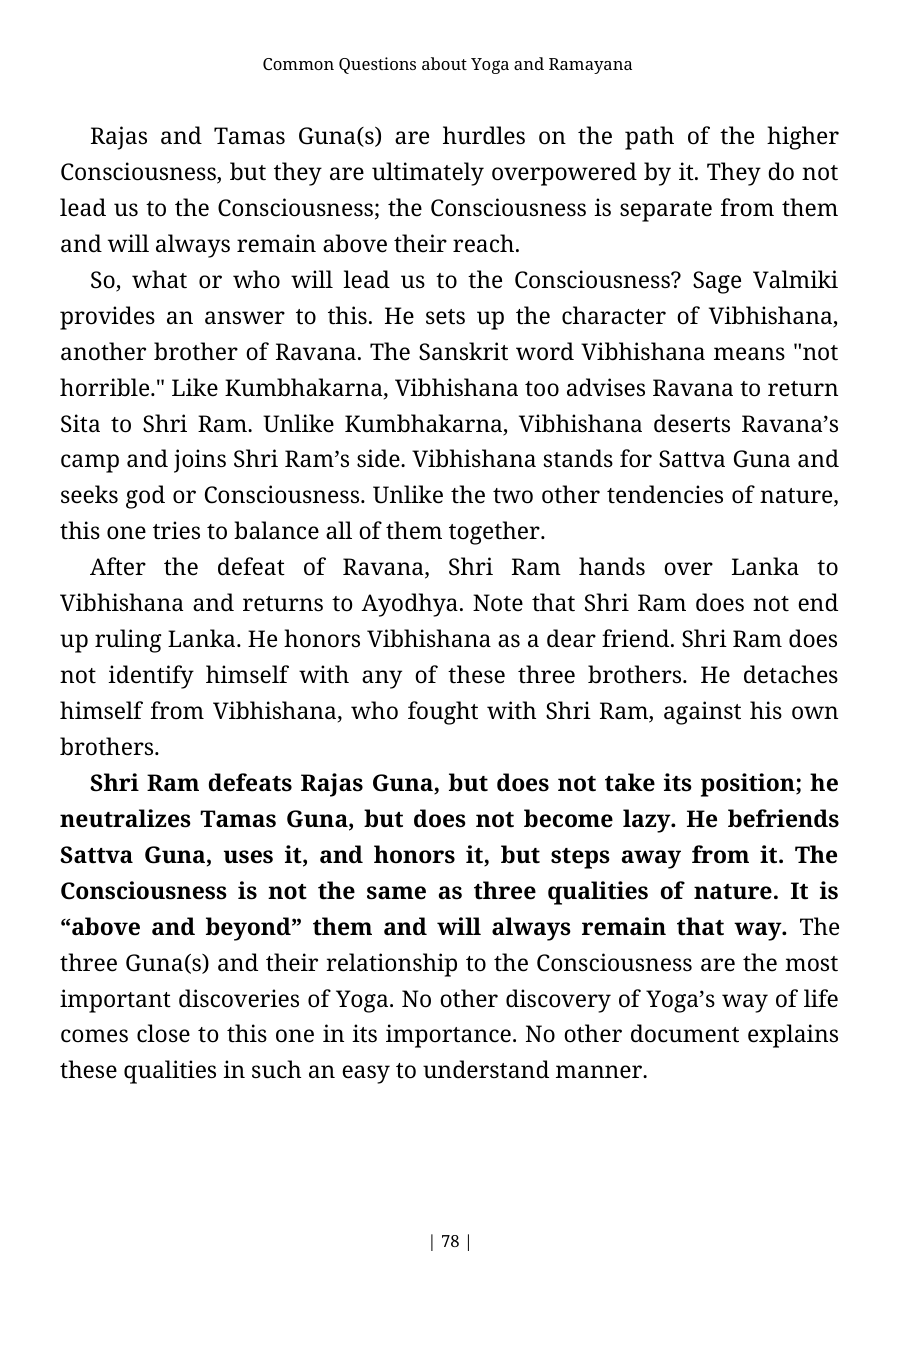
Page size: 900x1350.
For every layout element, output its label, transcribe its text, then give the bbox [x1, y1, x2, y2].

text So, what or who will lead us to the Consciousness? Sage Valmiki provides an answer to this. He sets up the character of Vibhishana, another brother of Ravana. The Sanskrit word Vibhishana means "not horrible." Like Kumbhakarna, Vibhishana too advises Ravana to return Sita to Shri Ram. Unlike Kumbhakarna, Vibhishana deserts Ravana’s camp and joins Shri Ram’s side. Vibhishana stands for Sattva Guna and seeks god or Consciousness. Unlike the two other tendencies of nature, this one tries to balance all of them together. [60, 264, 840, 547]
text Rajas and Tamas Guna(s) are hurdles on the path of the higher Consciousness, but they are ultimately overpowered by it. They do not lead us to the Consciousness; the Consciousness is separate from them and will always remain above their reach. [60, 120, 840, 259]
text After the defeat of Ravana, Shri Ram hands over Lanka to Vibhishana and returns to Ayodhya. Note that Shri Ram does not end up ruling Lanka. He honors Vibhishana as a dear friend. Shri Ram does not identify himself with any of these three brothers. He detaches himself from Vibhishana, who fought with Shri Ram, against his own brothers. [60, 551, 840, 762]
text Shri Ram defeats Rajas Guna, but does not take its position; he neutralizes Tamas Guna, but does not become lazy. He befriends Sattva Guna, uses it, and honors it, but steps away from it. The Consciousness is not the same as three qualities of nature. It is “above and beyond” them and will always remain that way. The three Guna(s) and their relationship to the Consciousness are the most important discoveries of Yoga. No other discovery of Yoga’s way of life comes close to this one in its importance. No other document explains these qualities in such an easy to understand manner. [60, 767, 840, 1086]
